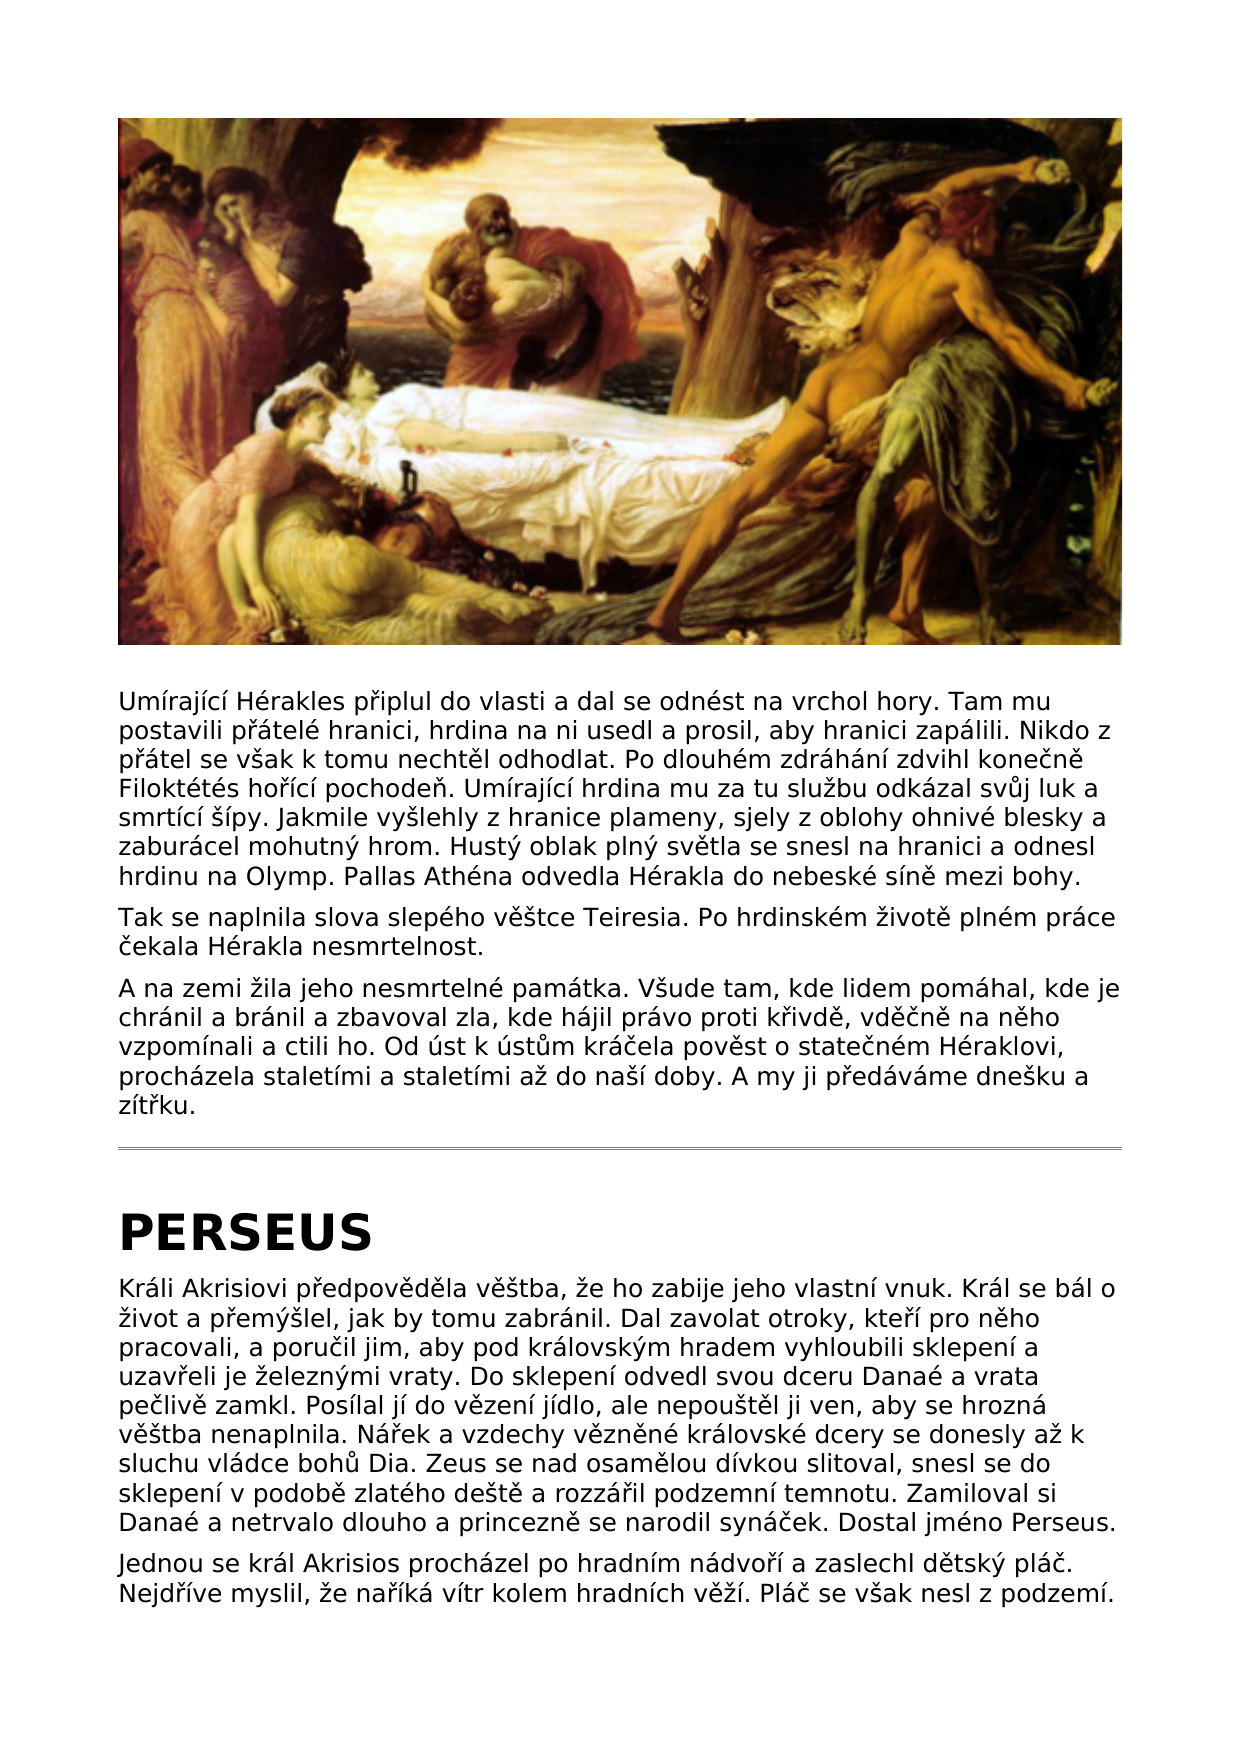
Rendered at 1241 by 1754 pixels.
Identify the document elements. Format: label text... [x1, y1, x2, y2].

text A na zemi žila jeho nesmrtelné památka. Všude tam, kde lidem pomáhal, kde je chránil a bránil a zbavoval zla, kde hájil právo proti křivdě, vděčně na něho vzpomínali a ctili ho. Od úst k ústům kráčela pověst o statečném Héraklovi, procházela staletími a staletími až do naší doby. A my ji předáváme dnešku a zítřku. [118, 974, 1122, 1120]
text Králi Akrisiovi předpověděla věštba, že ho zabije jeho vlastní vnuk. Král se bál o život a přemýšlel, jak by tomu zabránil. Dal zavolat otroky, kteří pro něho pracovali, a poručil jim, aby pod královským hradem vyhloubili sklepení a uzavřeli je železnými vraty. Do sklepení odvedl svou dceru Danaé a vrata pečlivě zamkl. Posílal jí do vězení jídlo, ale nepouštěl ji ven, aby se hrozná věštba nenaplnila. Nářek a vzdechy vězněné královské dcery se donesly až k sluchu vládce bohů Dia. Zeus se nad osamělou dívkou slitoval, snesl se do sklepení v podobě zlatého deště a rozzářil podzemní temnotu. Zamiloval si Danaé a netrvalo dlouho a princezně se narodil synáček. Dostal jméno Perseus. [118, 1274, 1122, 1537]
text Tak se naplnila slova slepého věštce Teiresia. Po hrdinském životě plném práce čekala Hérakla nesmrtelnost. [118, 903, 1122, 962]
text Umírající Hérakles připlul do vlasti a dal se odnést na vrchol hory. Tam mu postavili přátelé hranici, hrdina na ni usedl a prosil, aby hranici zapálili. Nikdo z přátel se však k tomu nechtěl odhodlat. Po dlouhém zdráhání zdvihl konečně Filoktétés hořící pochodeň. Umírající hrdina mu za tu službu odkázal svůj luk a smrtící šípy. Jakmile vyšlehly z hranice plameny, sjely z oblohy ohnivé blesky a zaburácel mohutný hrom. Hustý oblak plný světla se snesl na hranici a odnesl hrdinu na Olymp. Pallas Athéna odvedla Hérakla do nebeské síně mezi bohy. [118, 687, 1122, 891]
text Jednou se král Akrisios procházel po hradním nádvoří a zaslechl dětský pláč. Nejdříve myslil, že naříká vítr kolem hradních věží. Pláč se však nesl z podzemí. [118, 1549, 1122, 1608]
subtitle PERSEUS [118, 1204, 1122, 1262]
picture [118, 118, 1123, 645]
